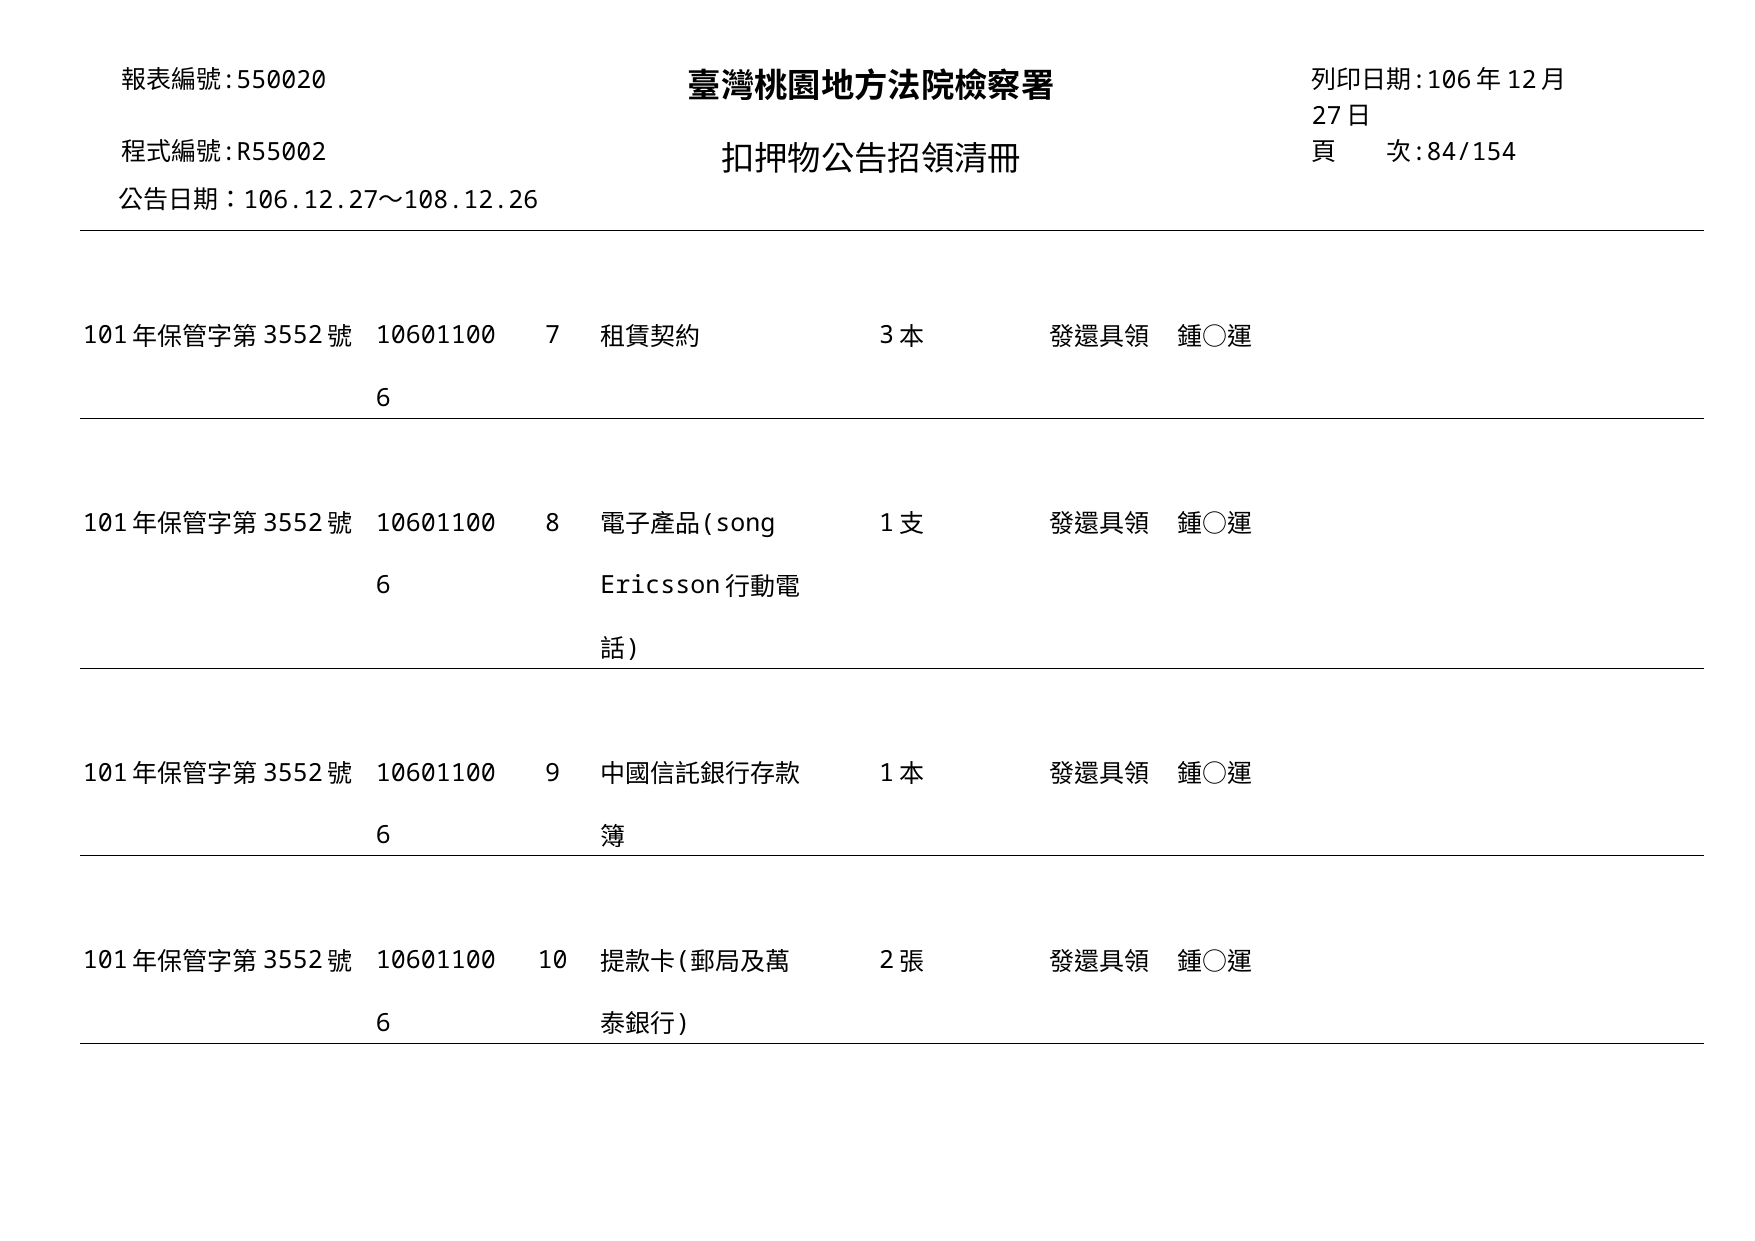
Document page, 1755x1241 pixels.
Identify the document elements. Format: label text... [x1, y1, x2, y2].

table_cell [1317, 231, 1575, 417]
table_cell 1支 [808, 419, 927, 667]
table_cell 1本 [808, 669, 927, 855]
table_cell 8 [507, 419, 597, 667]
table_cell 鍾○運 [1175, 419, 1317, 667]
table_cell [1317, 669, 1575, 855]
table_cell 106011006 [373, 419, 507, 667]
table_cell [927, 669, 1046, 855]
table_cell 租賃契約 [597, 231, 807, 417]
table_cell 106011006 [373, 856, 507, 1042]
table_cell 9 [507, 669, 597, 855]
table_cell 106011006 [373, 231, 507, 417]
table_cell [927, 856, 1046, 1042]
table_cell 101年保管字第3552號 [80, 856, 373, 1042]
table_cell 2張 [808, 856, 927, 1042]
table_cell 發還具領 [1046, 856, 1175, 1042]
table_cell 鍾○運 [1175, 231, 1317, 417]
table_cell 電子產品(song Ericsson行動電話) [597, 419, 807, 667]
table_cell [1317, 419, 1575, 667]
table_cell [927, 419, 1046, 667]
table_cell [927, 231, 1046, 417]
table_cell 101年保管字第3552號 [80, 419, 373, 667]
table_cell [1575, 856, 1704, 1042]
table_cell 發還具領 [1046, 231, 1175, 417]
table_cell 發還具領 [1046, 419, 1175, 667]
table_cell 中國信託銀行存款簿 [597, 669, 807, 855]
table_cell 提款卡(郵局及萬泰銀行) [597, 856, 807, 1042]
table_cell 10 [507, 856, 597, 1042]
table_cell [1317, 856, 1575, 1042]
table_cell 7 [507, 231, 597, 417]
table_cell 發還具領 [1046, 669, 1175, 855]
table_cell 3本 [808, 231, 927, 417]
table_cell 鍾○運 [1175, 856, 1317, 1042]
table_cell [1575, 231, 1704, 417]
table_cell 鍾○運 [1175, 669, 1317, 855]
table_cell 101年保管字第3552號 [80, 231, 373, 417]
table_cell [1575, 669, 1704, 855]
table_cell [1575, 419, 1704, 667]
table_cell 101年保管字第3552號 [80, 669, 373, 855]
table_cell 106011006 [373, 669, 507, 855]
